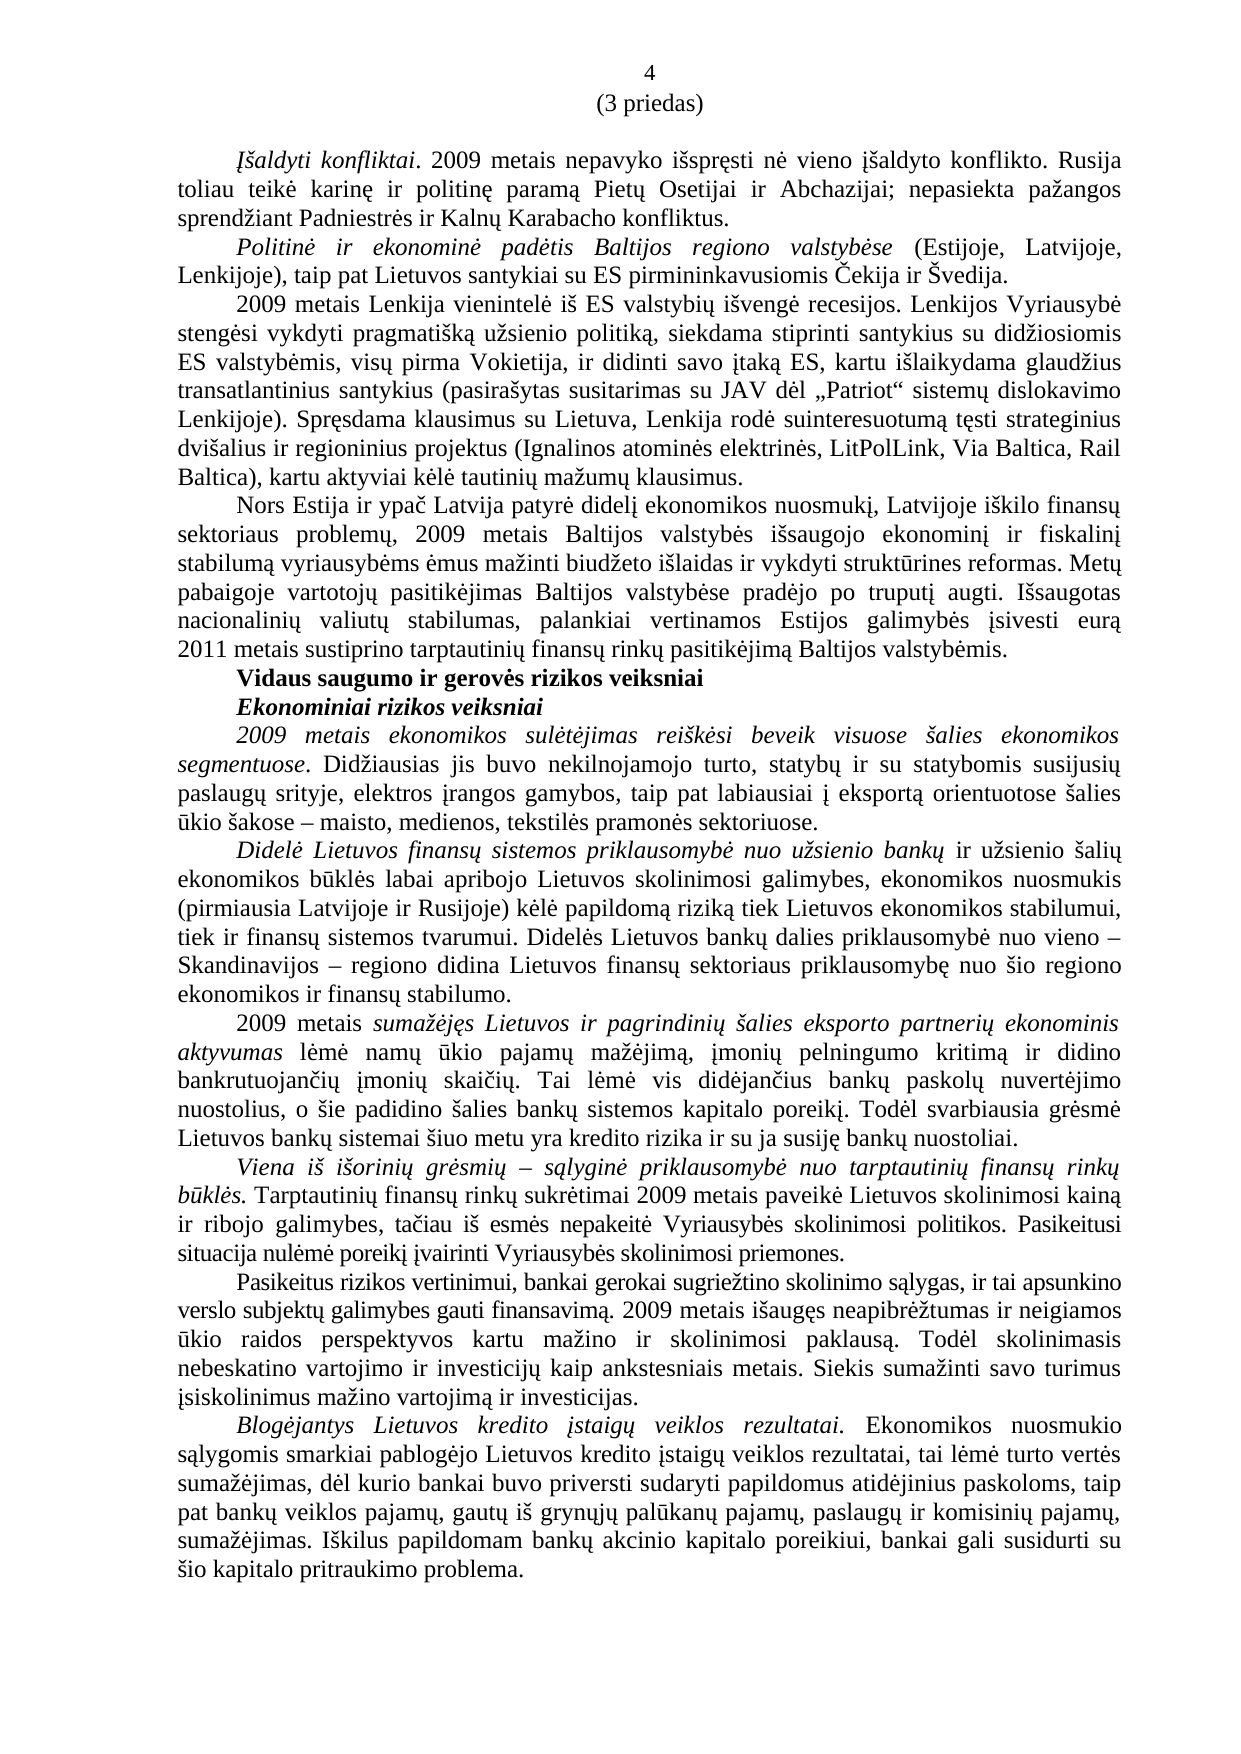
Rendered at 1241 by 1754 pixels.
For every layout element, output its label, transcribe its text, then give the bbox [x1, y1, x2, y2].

text Pasikeitus rizikos vertinimui, bankai gerokai sugriežtino skolinimo sąlygas, ir tai apsunkino verslo subjektų galimybes gauti finansavimą. 2009 metais išaugęs neapibrėžtumas ir neigiamos ūkio raidos perspektyvos kartu mažino ir skolinimosi paklausą. Todėl skolinimasis nebeskatino vartojimo ir investicijų kaip ankstesniais metais. Siekis sumažinti savo turimus įsiskolinimus mažino vartojimą ir investicijas. [177, 1267, 1122, 1410]
text Įšaldyti konfliktai. 2009 metais nepavyko išspręsti nė vieno įšaldyto konflikto. Rusija toliau teikė karinę ir politinę paramą Pietų Osetijai ir Abchazijai; nepasiekta pažangos sprendžiant Padniestrės ir Kalnų Karabacho konfliktus. [177, 145, 1122, 232]
text Vidaus saugumo ir gerovės rizikos veiksniai [177, 663, 1122, 692]
text Blogėjantys Lietuvos kredito įstaigų veiklos rezultatai. Ekonomikos nuosmukio sąlygomis smarkiai pablogėjo Lietuvos kredito įstaigų veiklos rezultatai, tai lėmė turto vertės sumažėjimas, dėl kurio bankai buvo priversti sudaryti papildomus atidėjinius paskoloms, taip pat bankų veiklos pajamų, gautų iš grynųjų palūkanų pajamų, paslaugų ir komisinių pajamų, sumažėjimas. Iškilus papildomam bankų akcinio kapitalo poreikiui, bankai gali susidurti su šio kapitalo pritraukimo problema. [177, 1410, 1122, 1583]
text Ekonominiai rizikos veiksniai [177, 692, 1122, 720]
text Didelė Lietuvos finansų sistemos priklausomybė nuo užsienio bankų ir užsienio šalių ekonomikos būklės labai apribojo Lietuvos skolinimosi galimybes, ekonomikos nuosmukis (pirmiausia Latvijoje ir Rusijoje) kėlė papildomą riziką tiek Lietuvos ekonomikos stabilumui, tiek ir finansų sistemos tvarumui. Didelės Lietuvos bankų dalies priklausomybė nuo vieno – Skandinavijos – regiono didina Lietuvos finansų sektoriaus priklausomybę nuo šio regiono ekonomikos ir finansų stabilumo. [177, 835, 1122, 1008]
text 2009 metais ekonomikos sulėtėjimas reiškėsi beveik visuose šalies ekonomikos segmentuose. Didžiausias jis buvo nekilnojamojo turto, statybų ir su statybomis susijusių paslaugų srityje, elektros įrangos gamybos, taip pat labiausiai į eksportą orientuotose šalies ūkio šakose – maisto, medienos, tekstilės pramonės sektoriuose. [177, 720, 1122, 835]
text 2009 metais Lenkija vienintelė iš ES valstybių išvengė recesijos. Lenkijos Vyriausybė stengėsi vykdyti pragmatišką užsienio politiką, siekdama stiprinti santykius su didžiosiomis ES valstybėmis, visų pirma Vokietija, ir didinti savo įtaką ES, kartu išlaikydama glaudžius transatlantinius santykius (pasirašytas susitarimas su JAV dėl „Patriot“ sistemų dislokavimo Lenkijoje). Spręsdama klausimus su Lietuva, Lenkija rodė suinteresuotumą tęsti strateginius dvišalius ir regioninius projektus (Ignalinos atominės elektrinės, LitPolLink, Via Baltica, Rail Baltica), kartu aktyviai kėlė tautinių mažumų klausimus. [177, 289, 1122, 490]
text Nors Estija ir ypač Latvija patyrė didelį ekonomikos nuosmukį, Latvijoje iškilo finansų sektoriaus problemų, 2009 metais Baltijos valstybės išsaugojo ekonominį ir fiskalinį stabilumą vyriausybėms ėmus mažinti biudžeto išlaidas ir vykdyti struktūrines reformas. Metų pabaigoje vartotojų pasitikėjimas Baltijos valstybėse pradėjo po truputį augti. Išsaugotas nacionalinių valiutų stabilumas, palankiai vertinamos Estijos galimybės įsivesti eurą 2011 metais sustiprino tarptautinių finansų rinkų pasitikėjimą Baltijos valstybėmis. [177, 490, 1122, 663]
text Viena iš išorinių grėsmių – sąlyginė priklausomybė nuo tarptautinių finansų rinkų būklės. Tarptautinių finansų rinkų sukrėtimai 2009 metais paveikė Lietuvos skolinimosi kainą ir ribojo galimybes, tačiau iš esmės nepakeitė Vyriausybės skolinimosi politikos. Pasikeitusi situacija nulėmė poreikį įvairinti Vyriausybės skolinimosi priemones. [177, 1152, 1122, 1267]
text Politinė ir ekonominė padėtis Baltijos regiono valstybėse (Estijoje, Latvijoje, Lenkijoje), taip pat Lietuvos santykiai su ES pirmininkavusiomis Čekija ir Švedija. [177, 232, 1122, 289]
text 2009 metais sumažėjęs Lietuvos ir pagrindinių šalies eksporto partnerių ekonominis aktyvumas lėmė namų ūkio pajamų mažėjimą, įmonių pelningumo kritimą ir didino bankrutuojančių įmonių skaičių. Tai lėmė vis didėjančius bankų paskolų nuvertėjimo nuostolius, o šie padidino šalies bankų sistemos kapitalo poreikį. Todėl svarbiausia grėsmė Lietuvos bankų sistemai šiuo metu yra kredito rizika ir su ja susiję bankų nuostoliai. [177, 1008, 1122, 1152]
